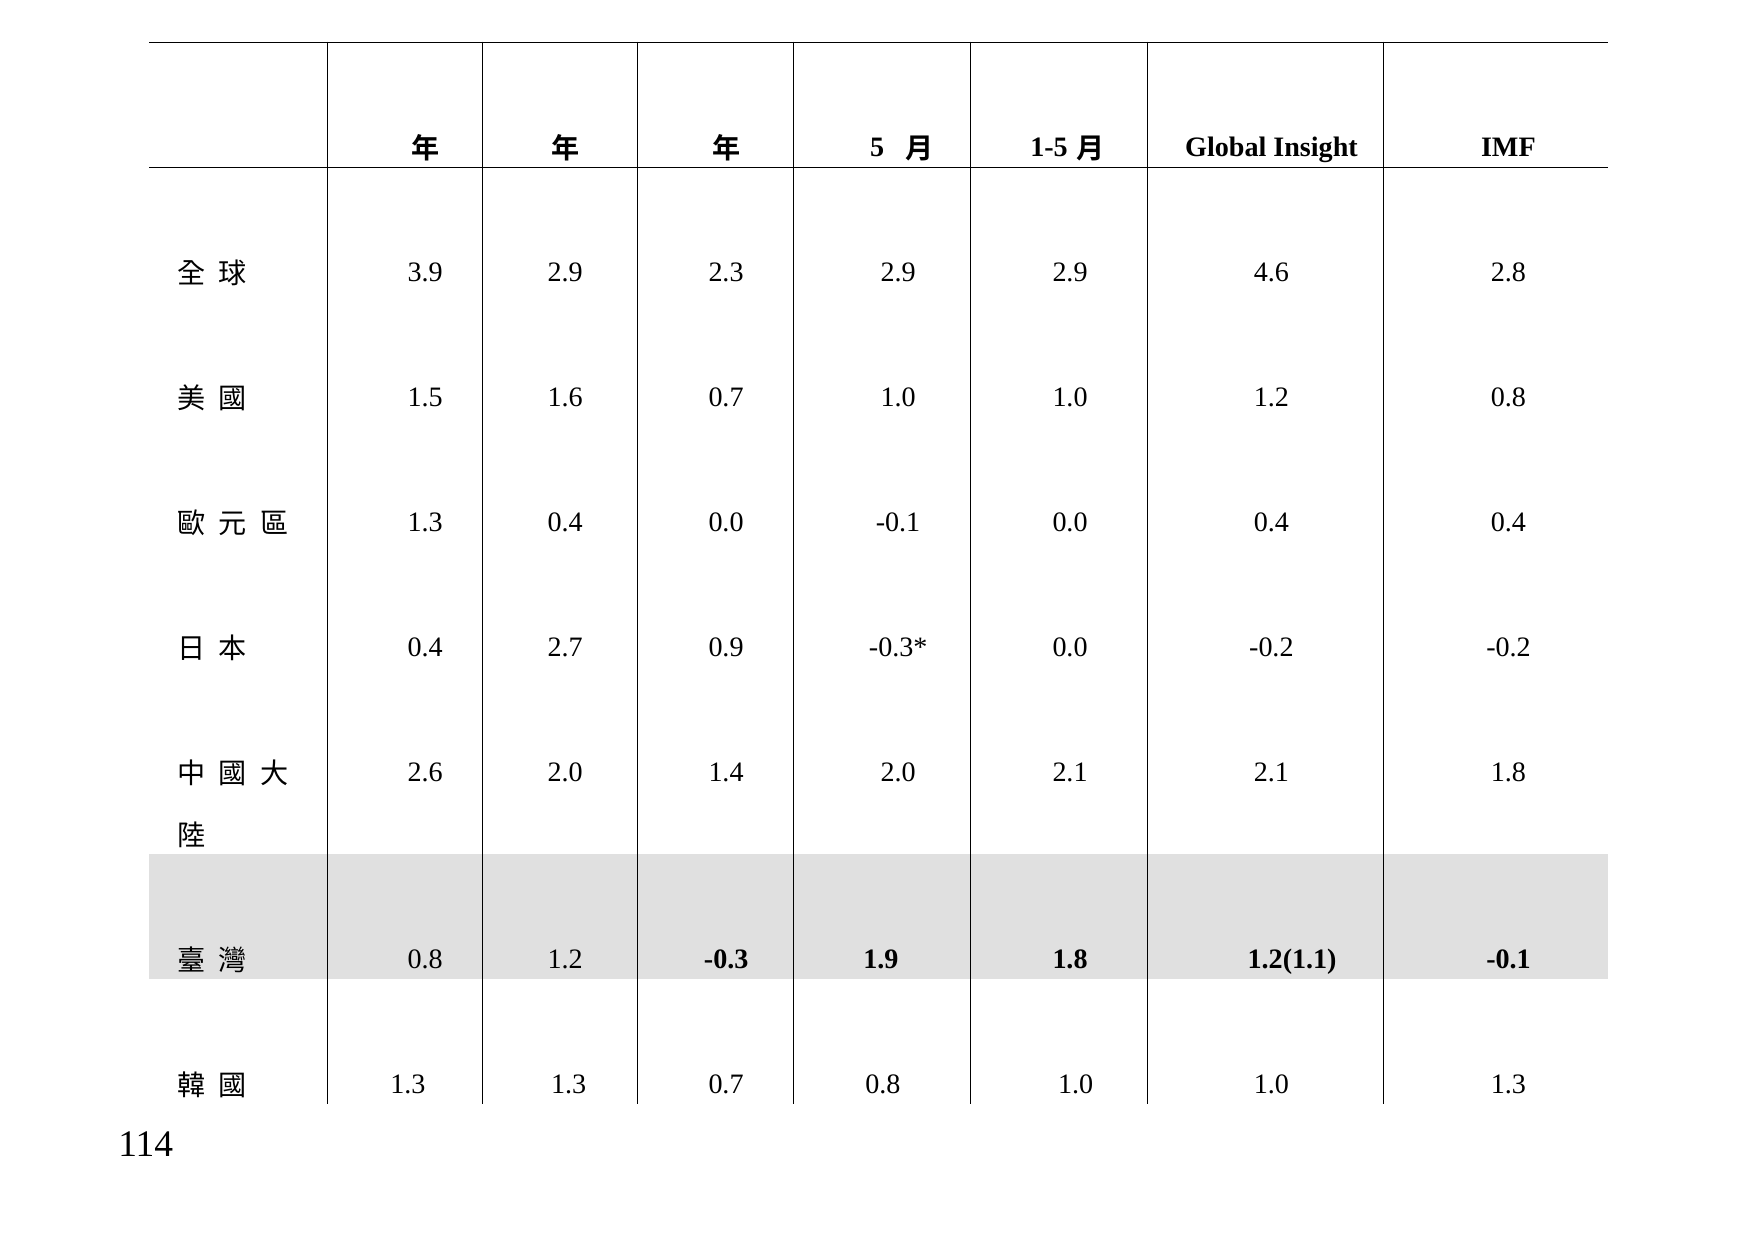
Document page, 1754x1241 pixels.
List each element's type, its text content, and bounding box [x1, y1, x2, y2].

table_cell 0.8 [328, 854, 482, 979]
table_cell -0.2 [1384, 542, 1608, 667]
table_cell 全球 [149, 168, 327, 292]
table_cell 日本 [149, 542, 327, 667]
table_cell -0.3* [794, 542, 970, 667]
table_cell 2.0 [794, 667, 970, 854]
table_cell 臺灣 [149, 854, 327, 979]
table_cell 2.9 [794, 168, 970, 292]
table_cell 歐元區 [149, 417, 327, 542]
table_cell 韓國 [149, 979, 327, 1104]
table_cell 2.1 [971, 667, 1147, 854]
table_cell 1.3 [328, 979, 482, 1104]
table_cell 0.0 [638, 417, 793, 542]
table_cell 0.7 [638, 292, 793, 417]
table_cell -0.1 [1384, 854, 1608, 979]
table_cell 0.4 [1148, 417, 1383, 542]
table_cell 1.3 [328, 417, 482, 542]
table_cell 4.6 [1148, 168, 1383, 292]
table_cell 5月 [794, 43, 970, 167]
table_cell 1.6 [483, 292, 637, 417]
table_cell 2.7 [483, 542, 637, 667]
table_cell 1-5月 [971, 43, 1147, 167]
table_cell 0.4 [1384, 417, 1608, 542]
table_cell 1.3 [1384, 979, 1608, 1104]
table_cell 0.4 [483, 417, 637, 542]
table_cell 中國大陸 [149, 667, 327, 854]
table_header 年 [328, 43, 482, 167]
table_header 年 [483, 43, 637, 167]
table_cell 1.2 [483, 854, 637, 979]
table_cell 1.8 [971, 854, 1147, 979]
table_cell 美國 [149, 292, 327, 417]
table_cell -0.3 [638, 854, 793, 979]
table_cell 1.5 [328, 292, 482, 417]
table_cell 1.8 [1384, 667, 1608, 854]
table_cell 2.6 [328, 667, 482, 854]
table_cell IMF [1384, 43, 1608, 167]
table_cell 1.0 [1148, 979, 1383, 1104]
table_cell 1.0 [971, 979, 1147, 1104]
table_cell 2.1 [1148, 667, 1383, 854]
table_cell 0.4 [328, 542, 482, 667]
table_cell 1.2(1.1) [1148, 854, 1383, 979]
table_cell 2.9 [483, 168, 637, 292]
table_cell 0.8 [1384, 292, 1608, 417]
table_cell 3.9 [328, 168, 482, 292]
table_cell 1.0 [794, 292, 970, 417]
table_cell 1.2 [1148, 292, 1383, 417]
table_header [149, 43, 327, 167]
table_cell 2.8 [1384, 168, 1608, 292]
table_cell 1.0 [971, 292, 1147, 417]
table_cell 2.9 [971, 168, 1147, 292]
table_cell 1.9 [794, 854, 970, 979]
table_cell 0.0 [971, 417, 1147, 542]
table_cell 0.8 [794, 979, 970, 1104]
table_cell -0.2 [1148, 542, 1383, 667]
table_cell 2.3 [638, 168, 793, 292]
table_cell 1.4 [638, 667, 793, 854]
table_cell 1.3 [483, 979, 637, 1104]
table_cell Global Insight [1148, 43, 1383, 167]
table_cell -0.1 [794, 417, 970, 542]
table_cell 2.0 [483, 667, 637, 854]
table_header 年 [638, 43, 793, 167]
table_cell 0.0 [971, 542, 1147, 667]
table_cell 0.7 [638, 979, 793, 1104]
table_cell 0.9 [638, 542, 793, 667]
